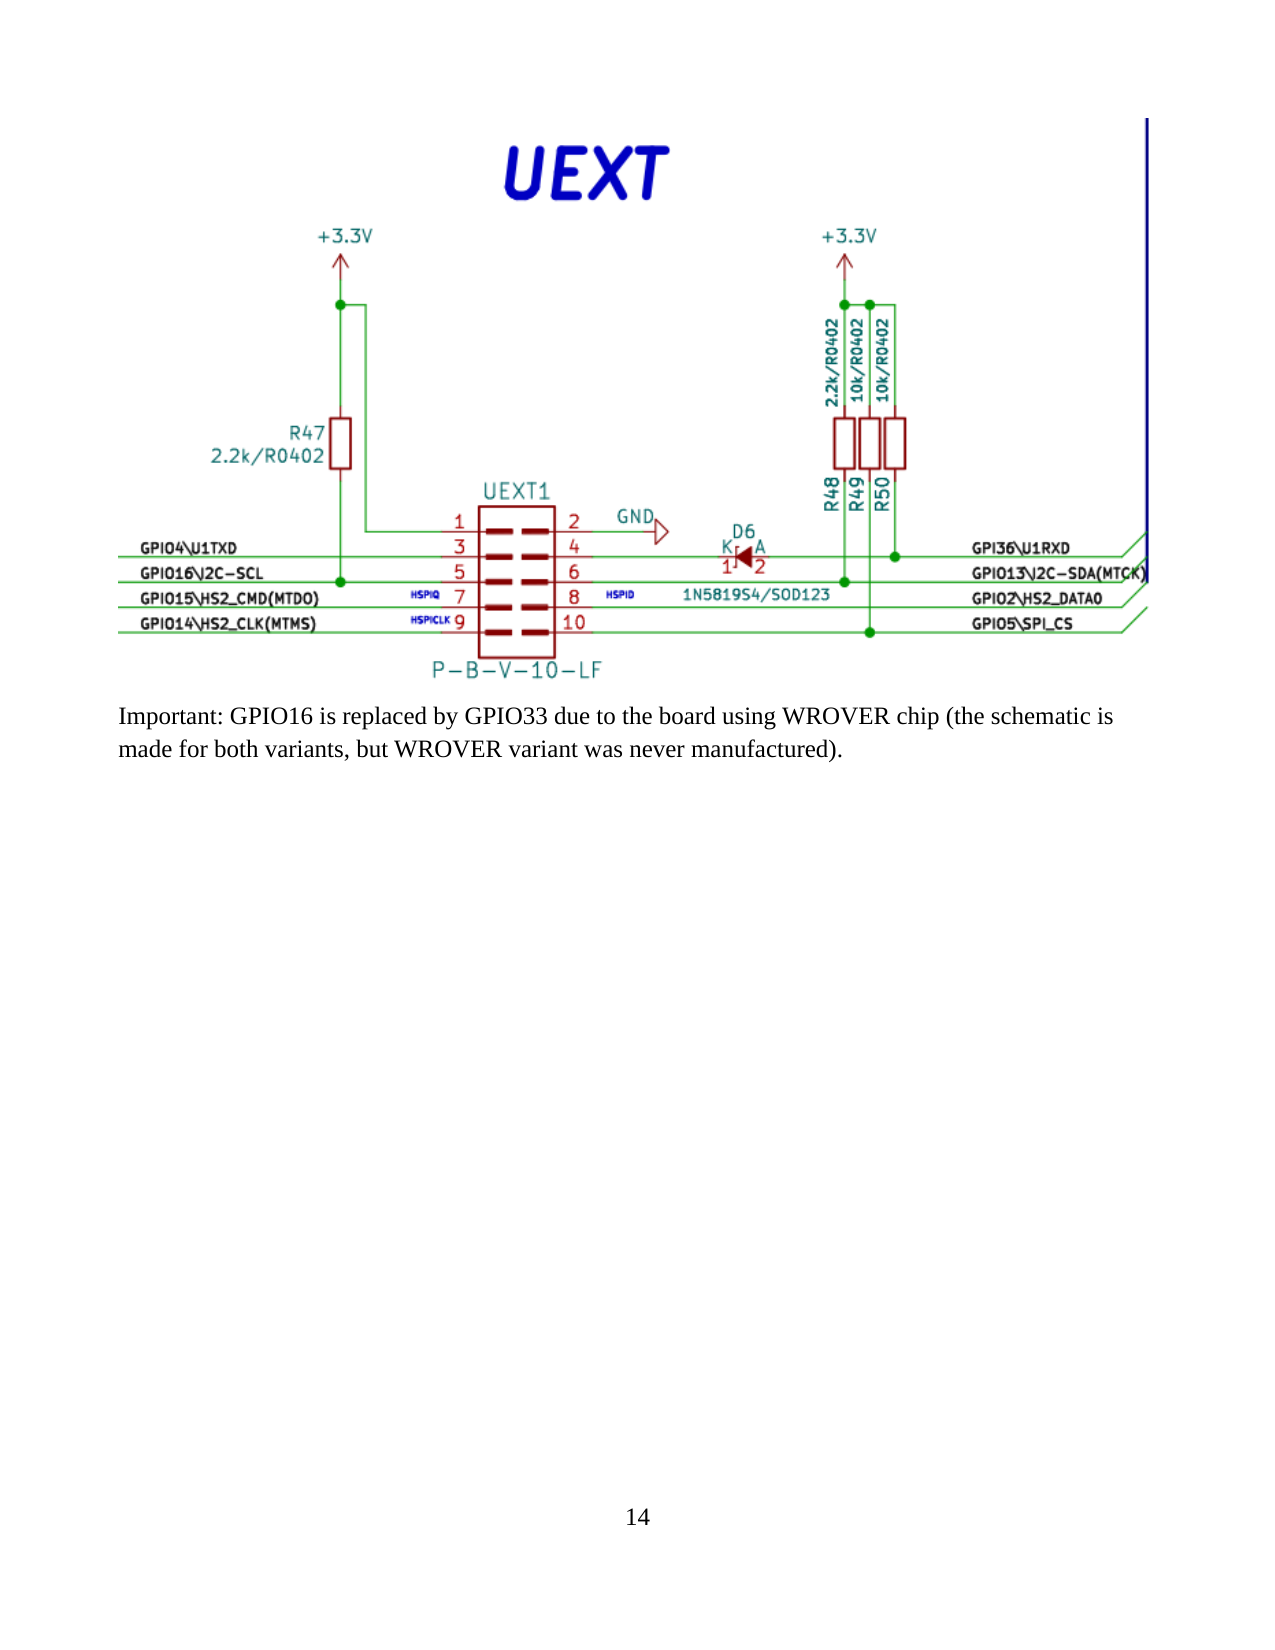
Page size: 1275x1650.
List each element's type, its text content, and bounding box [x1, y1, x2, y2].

text Important: GPIO16 is replaced by GPIO33 due to the board using WROVER chip (the schematic is made for both variants, but WROVER variant was never manufactured). [118, 697, 1157, 763]
picture [118, 118, 1157, 697]
